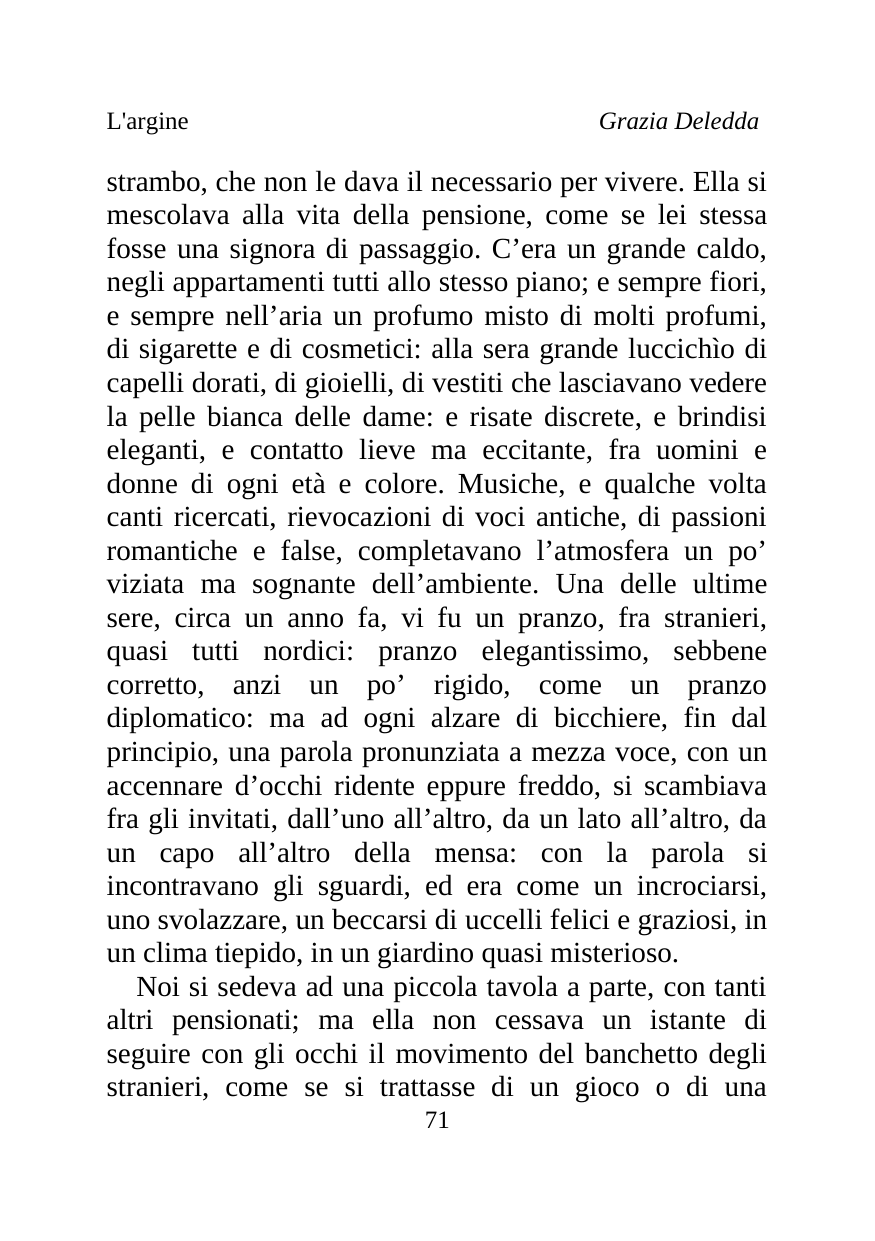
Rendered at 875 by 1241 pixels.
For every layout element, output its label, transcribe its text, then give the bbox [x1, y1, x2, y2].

text strambo, che non le dava il necessario per vivere. Ella si mescolava alla vita della pensione, come se lei stessa fosse una signora di passaggio. C’era un grande caldo, negli appartamenti tutti allo stesso piano; e sempre fiori, e sempre nell’aria un profumo misto di molti profumi, di sigarette e di cosmetici: alla sera grande luccichìo di capelli dorati, di gioielli, di vestiti che lasciavano vedere la pelle bianca delle dame: e risate discrete, e brindisi eleganti, e contatto lieve ma eccitante, fra uomini e donne di ogni età e colore. Musiche, e qualche volta canti ricercati, rievocazioni di voci antiche, di passioni romantiche e false, completavano l’atmosfera un po’ viziata ma sognante dell’ambiente. Una delle ultime sere, circa un anno fa, vi fu un pranzo, fra stranieri, quasi tutti nordici: pranzo elegantissimo, sebbene corretto, anzi un po’ rigido, come un pranzo diplomatico: ma ad ogni alzare di bicchiere, fin dal principio, una parola pronunziata a mezza voce, con un accennare d’occhi ridente eppure freddo, si scambiava fra gli invitati, dall’uno all’altro, da un lato all’altro, da un capo all’altro della mensa: con la parola si incontravano gli sguardi, ed era come un incrociarsi, uno svolazzare, un beccarsi di uccelli felici e graziosi, in un clima tiepido, in un giardino quasi misterioso. [106, 164, 768, 969]
text Noi si sedeva ad una piccola tavola a parte, con tanti altri pensionati; ma ella non cessava un istante di seguire con gli occhi il movimento del banchetto degli stranieri, come se si trattasse di un gioco o di una [106, 969, 768, 1103]
